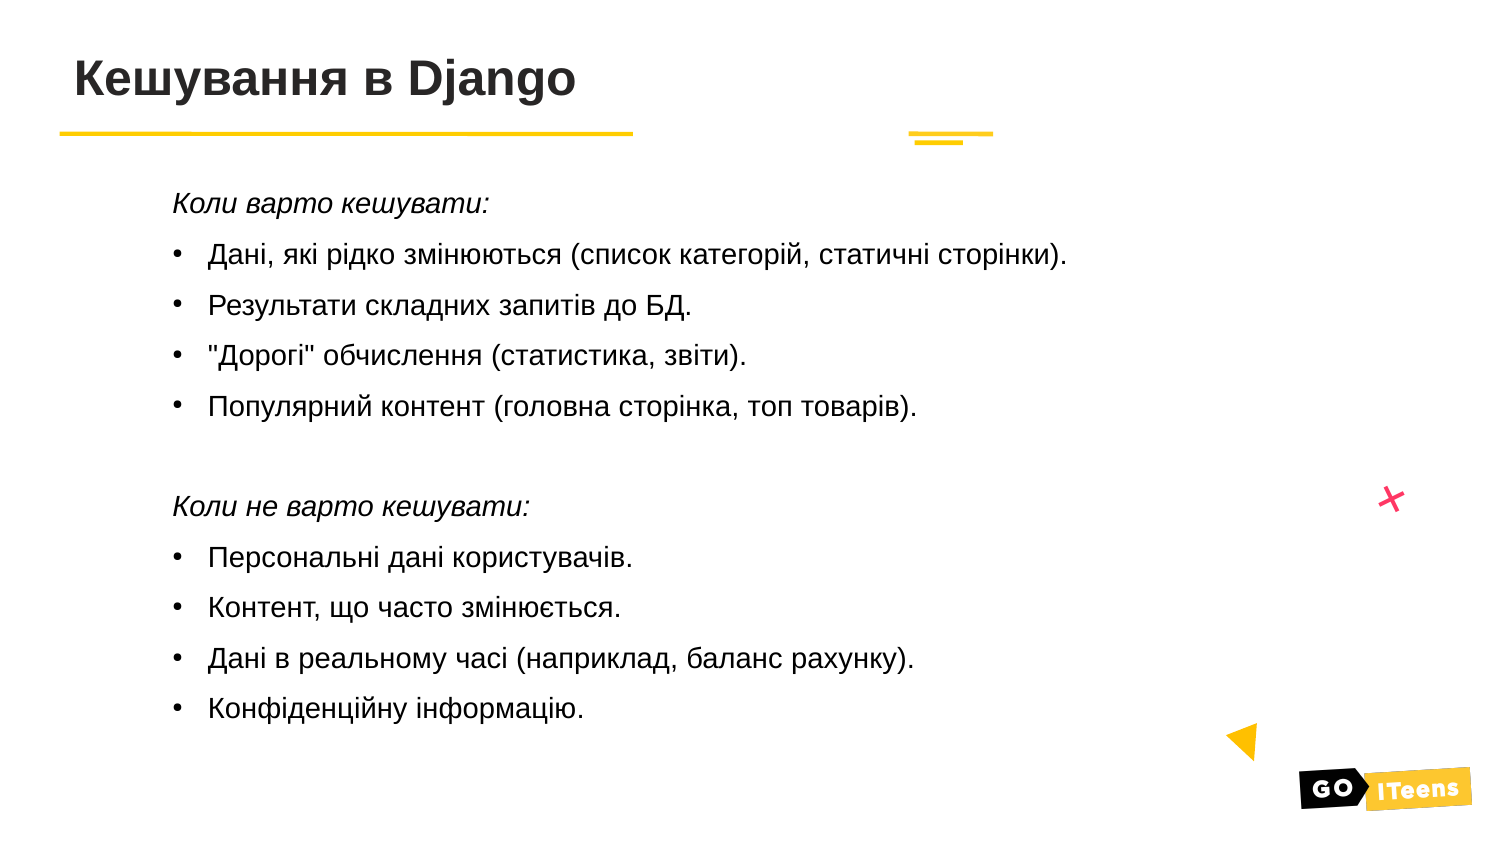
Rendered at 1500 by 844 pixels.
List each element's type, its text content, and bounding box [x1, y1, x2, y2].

text_box Кешування в Django [58, 30, 1447, 121]
picture [1299, 767, 1472, 811]
text_box Коли варто кешувати: Дані, які рідко змінюються (список категорій, статичні сторінки). Результати складних запитів до БД. "Дорогі" обчислення (статистика, звіти). Популярний контент (головна сторінка, топ товарів). Коли не варто кешувати: Персональні дані користувачів. Контент, що часто змінюється. Дані в реальному часі (наприклад, баланс рахунку). Конфіденційну інформацію. [128, 180, 1211, 844]
text_box [1225, 723, 1257, 762]
text_box + [1344, 447, 1436, 546]
